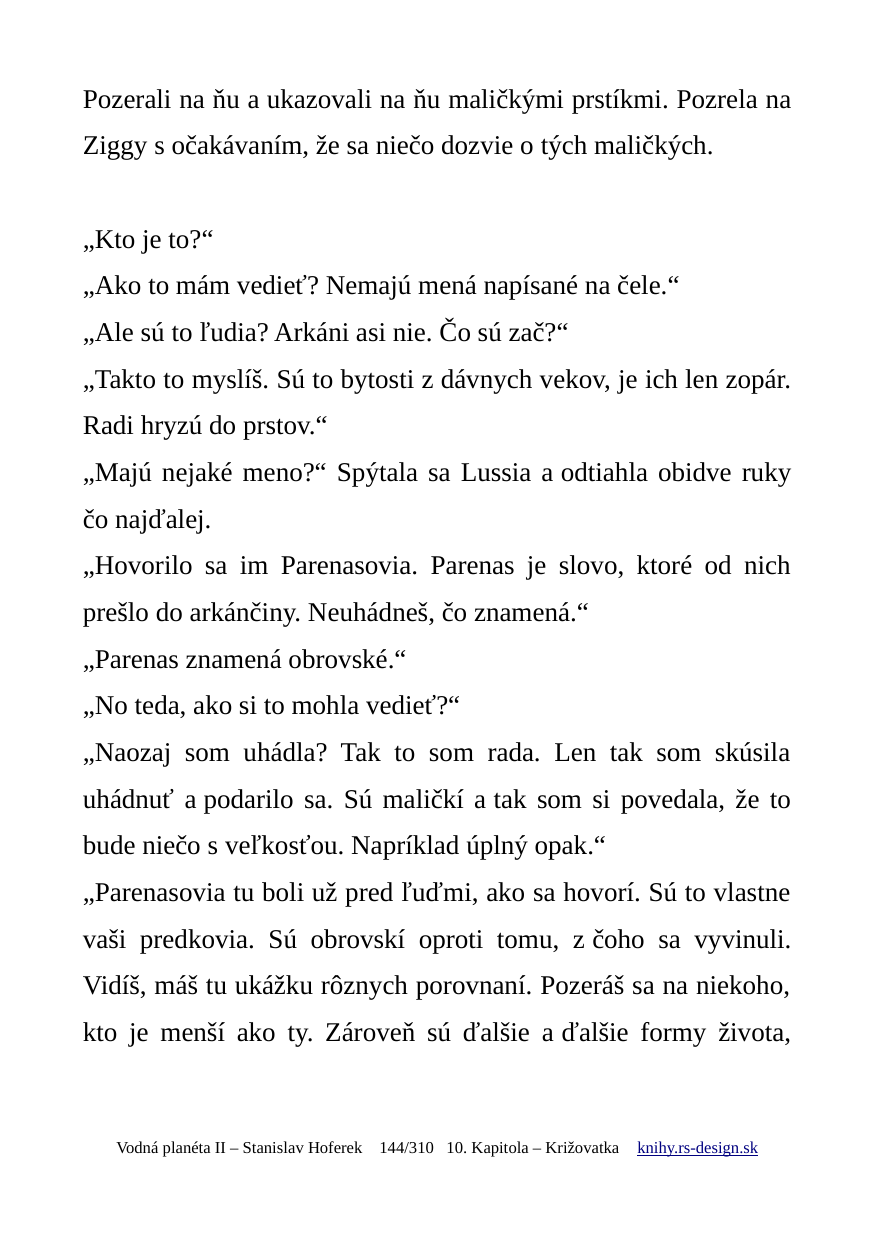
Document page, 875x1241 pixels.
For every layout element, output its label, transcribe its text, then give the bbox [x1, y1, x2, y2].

text „Hovorilo sa im Parenasovia. Parenas je slovo, ktoré od nich prešlo do arkánčiny. Neuhádneš, čo znamená.“ [83, 549, 791, 627]
text „Naozaj som uhádla? Tak to som rada. Len tak som skúsila uhádnuť a podarilo sa. Sú maličkí a tak som si povedala, že to bude niečo s veľkosťou. Napríklad úplný opak.“ [83, 736, 791, 861]
text „No teda, ako si to mohla vedieť?“ [83, 689, 791, 721]
text „Majú nejaké meno?“ Spýtala sa Lussia a odtiahla obidve ruky čo najďalej. [83, 456, 791, 534]
text Pozerali na ňu a ukazovali na ňu maličkými prstíkmi. Pozrela na Ziggy s očakávaním, že sa niečo dozvie o tých maličkých. [83, 83, 791, 161]
text „Ako to mám vedieť? Nemajú mená napísané na čele.“ [83, 269, 791, 301]
text „Parenas znamená obrovské.“ [83, 643, 791, 674]
text „Kto je to?“ [83, 223, 791, 254]
text „Ale sú to ľudia? Arkáni asi nie. Čo sú zač?“ [83, 316, 791, 347]
text „Takto to myslíš. Sú to bytosti z dávnych vekov, je ich len zopár. Radi hryzú do prstov.“ [83, 363, 791, 441]
text „Parenasovia tu boli už pred ľuďmi, ako sa hovorí. Sú to vlastne vaši predkovia. Sú obrovskí oproti tomu, z čoho sa vyvinuli. Vidíš, máš tu ukážku rôznych porovnaní. Pozeráš sa na niekoho, kto je menší ako ty. Zároveň sú ďalšie a ďalšie formy života, [83, 876, 791, 1047]
